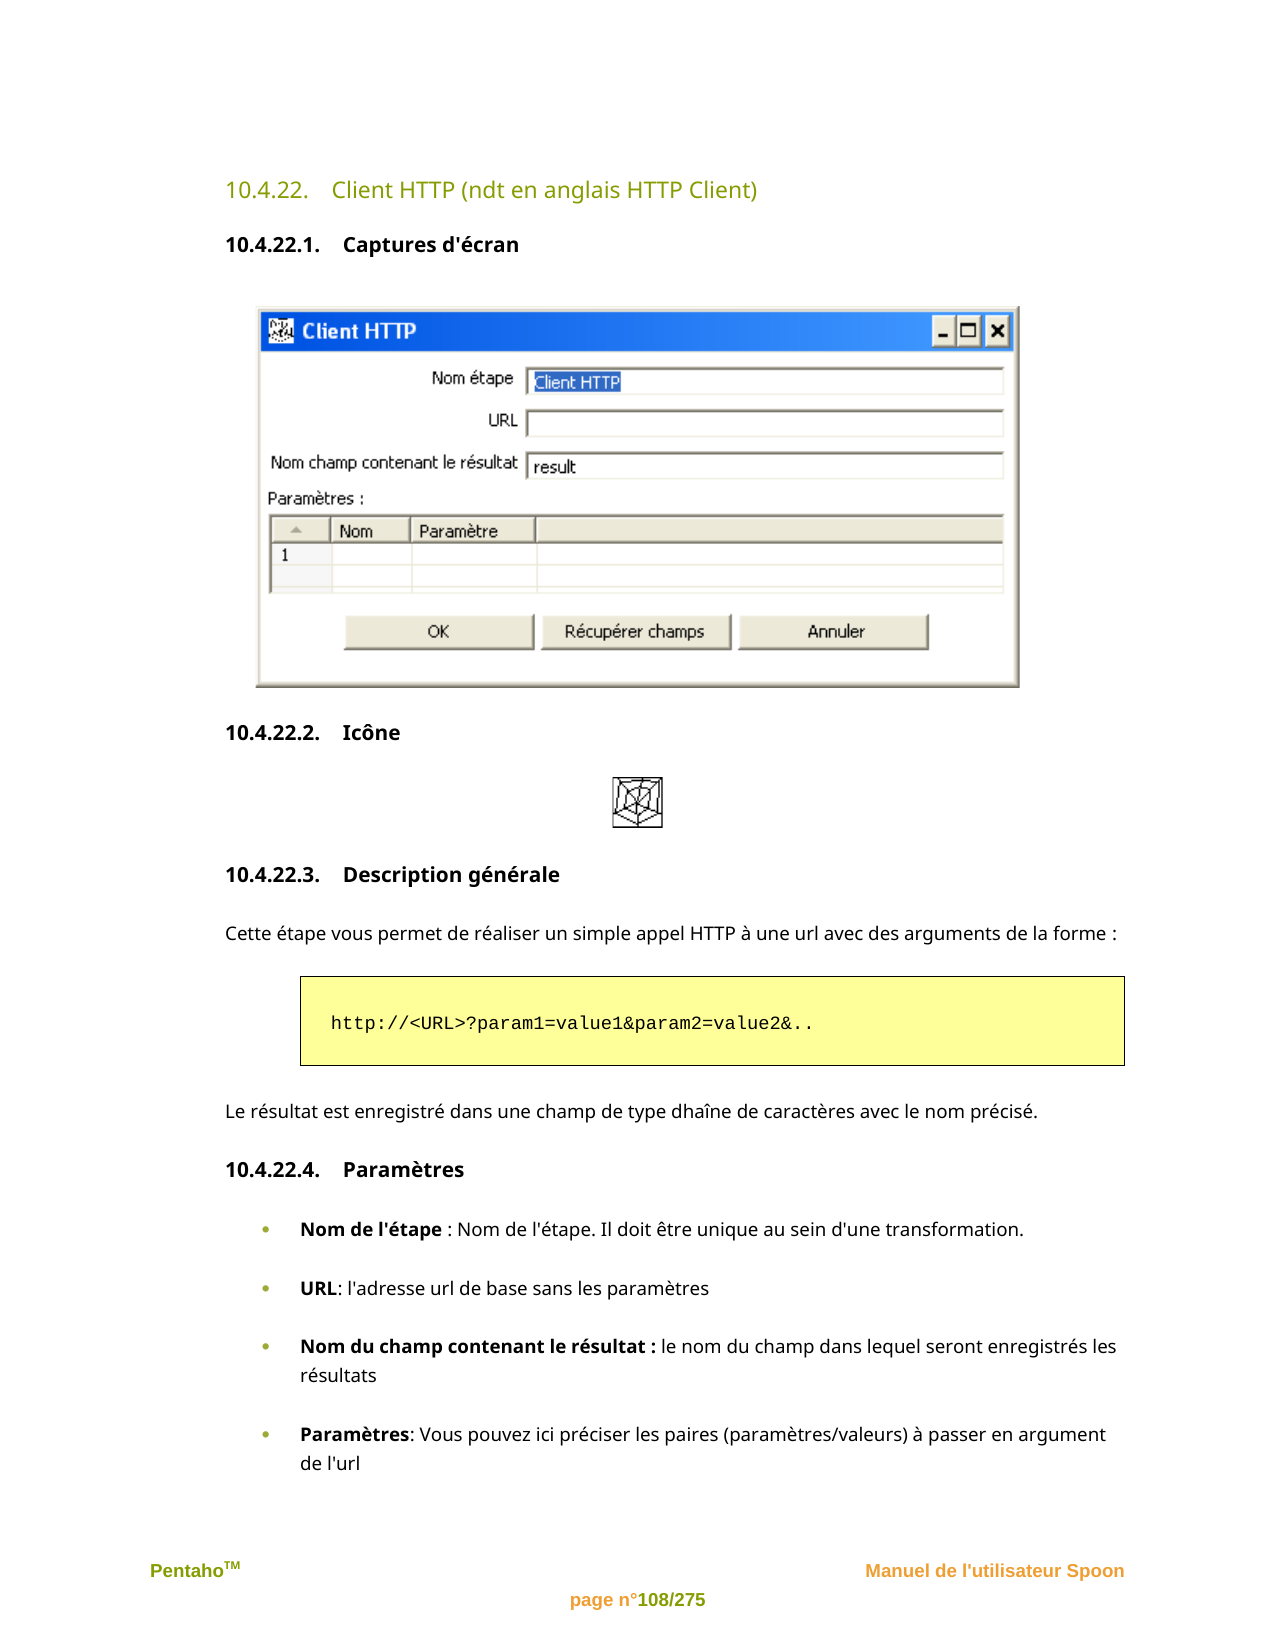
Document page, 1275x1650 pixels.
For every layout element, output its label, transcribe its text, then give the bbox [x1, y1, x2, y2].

subtitle Client HTTP (ndt en anglais HTTP Client) [225, 175, 1125, 204]
picture [255, 306, 1020, 688]
subtitle Icône [225, 283, 1125, 746]
subtitle Description générale [225, 771, 1125, 888]
subtitle Captures d'écran [225, 229, 1125, 258]
list Nom de l'étape : Nom de l'étape. Il doit être unique au sein d'une transformation. [262, 1213, 1125, 1242]
list URL: l'adresse url de base sans les paramètres [262, 1272, 1125, 1301]
subtitle Paramètres [225, 1154, 1125, 1183]
picture [612, 777, 663, 828]
text Cette étape vous permet de réaliser un simple appel HTTP à une url avec des arguments de la forme : [225, 917, 1125, 946]
list Paramètres: Vous pouvez ici préciser les paires (paramètres/valeurs) à passer en argument de l'url [262, 1418, 1125, 1476]
text http://<URL>?param1=value1&param2=value2&.. [301, 977, 1124, 1065]
list Nom du champ contenant le résultat : le nom du champ dans lequel seront enregistrés les résultats [262, 1330, 1125, 1388]
text Le résultat est enregistré dans une champ de type dhaîne de caractères avec le nom précisé. [225, 1096, 1125, 1125]
